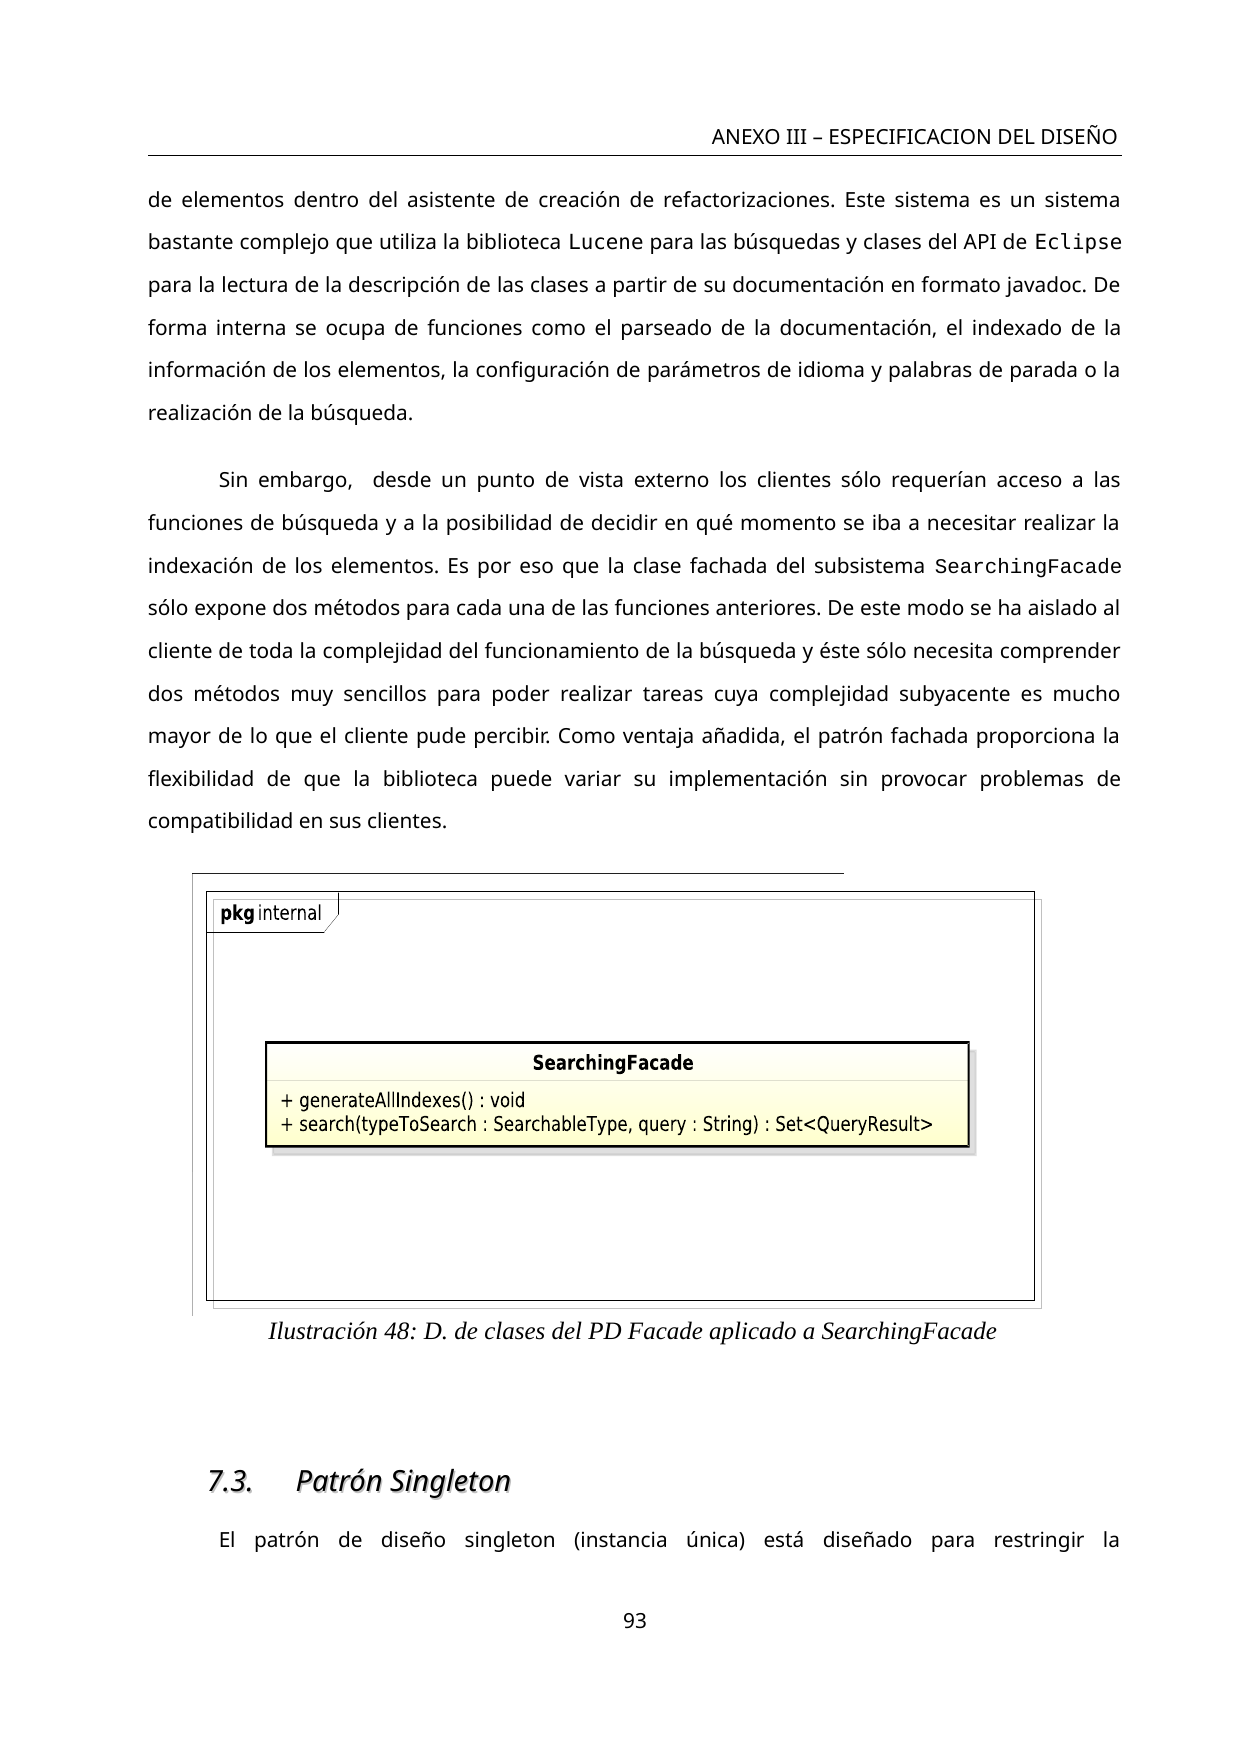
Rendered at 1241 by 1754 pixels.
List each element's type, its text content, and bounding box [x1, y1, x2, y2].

text Ilustración 48: D. de clases del PD Facade aplicado a SearchingFacade [185, 886, 1082, 1345]
text El patrón de diseño singleton (instancia única) está diseñado para restringir la [148, 1525, 1122, 1554]
text Sin embargo, desde un punto de vista externo los clientes sólo requerían acceso a las funciones de búsqueda y a la posibilidad de decidir en qué momento se iba a necesitar realizar la indexación de los elementos. Es por eso que la clase fachada del subsistema SearchingFacade sólo expone dos métodos para cada una de las funciones anteriores. De este modo se ha aislado al cliente de toda la complejidad del funcionamiento de la búsqueda y éste sólo necesita comprender dos métodos muy sencillos para poder realizar tareas cuya complejidad subyacente es mucho mayor de lo que el cliente pude percibir. Como ventaja añadida, el patrón fachada proporciona la flexibilidad de que la biblioteca puede variar su implementación sin provocar problemas de compatibilidad en sus clientes. [148, 466, 1122, 835]
subtitle Patrón Singleton [207, 1461, 1122, 1500]
text de elementos dentro del asistente de creación de refactorizaciones. Este sistema es un sistema bastante complejo que utiliza la biblioteca Lucene para las búsquedas y clases del API de Eclipse para la lectura de la descripción de las clases a partir de su documentación en formato javadoc. De forma interna se ocupa de funciones como el parseado de la documentación, el indexado de la información de los elementos, la configuración de parámetros de idioma y palabras de parada o la realización de la búsqueda. [148, 185, 1122, 426]
